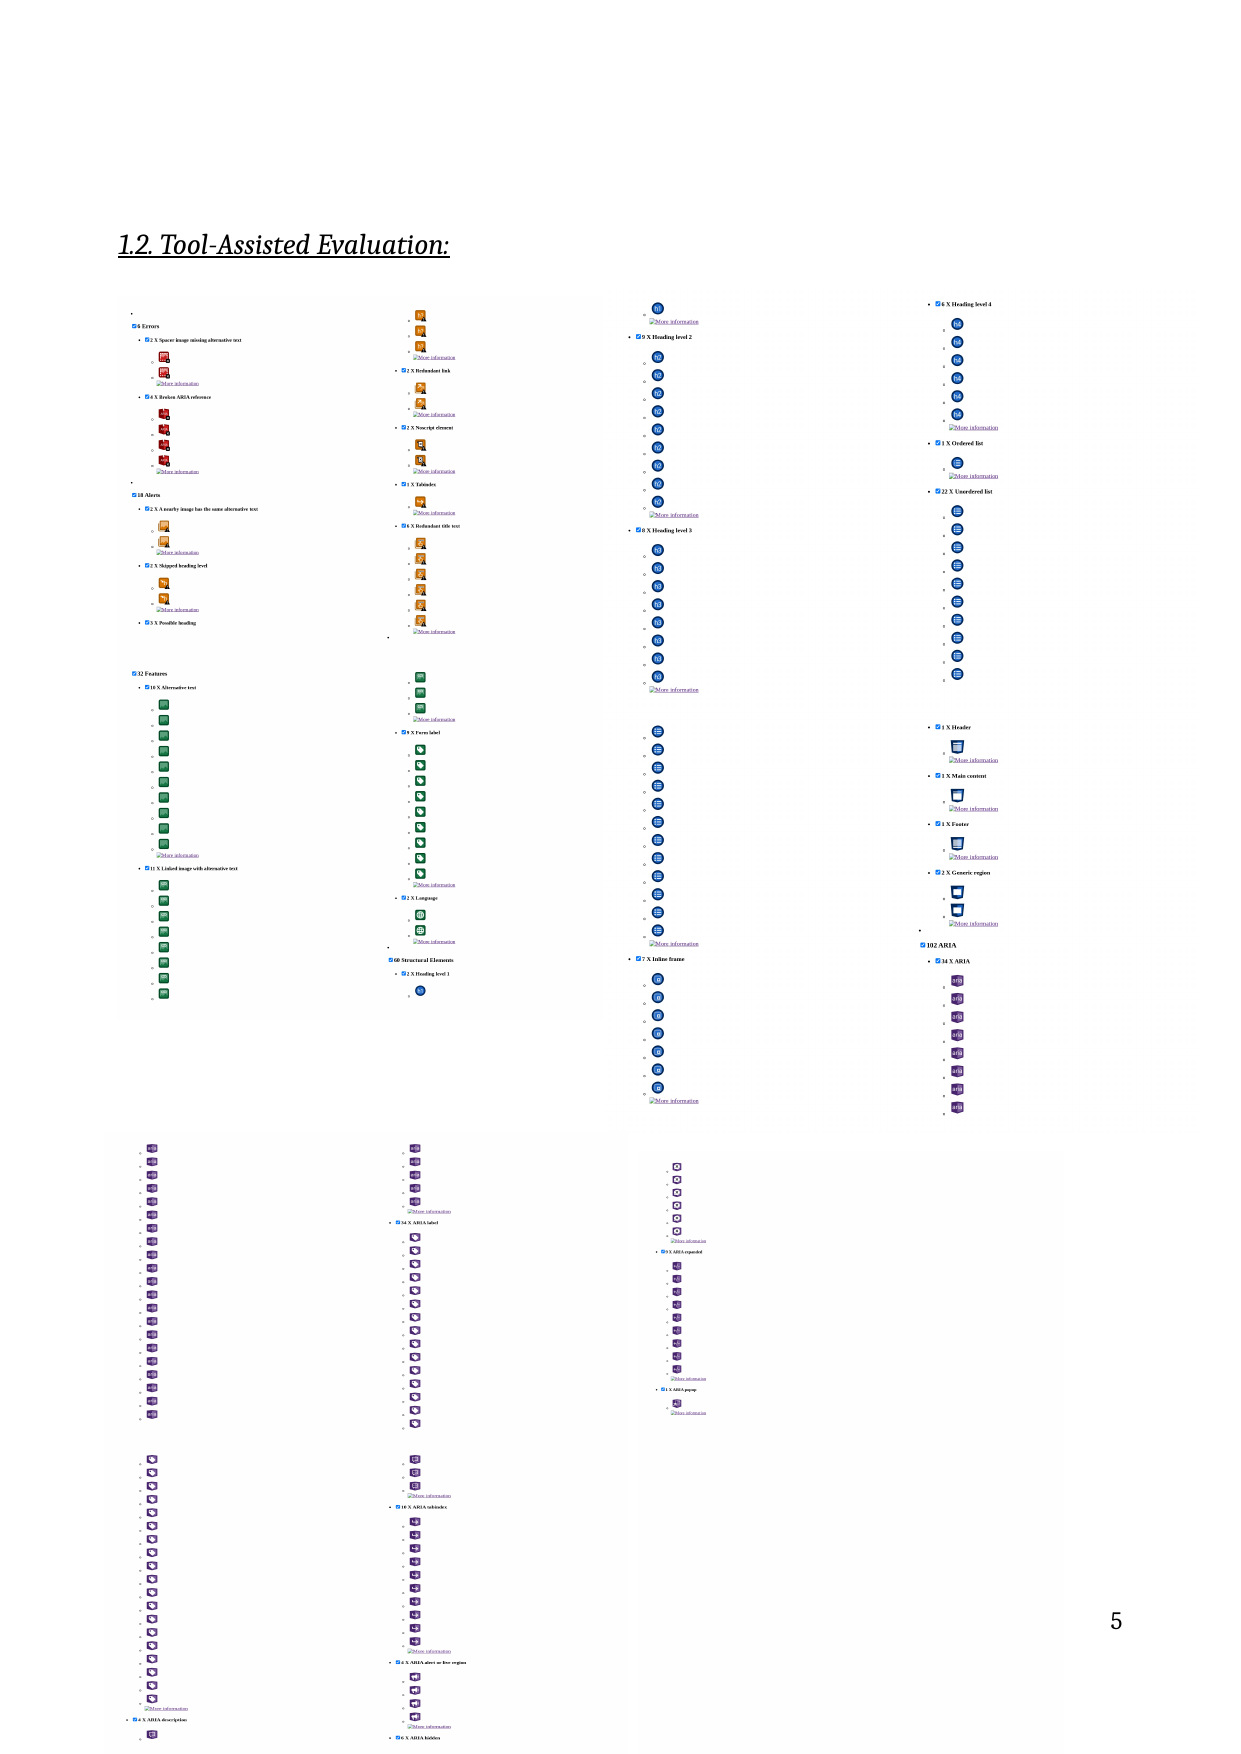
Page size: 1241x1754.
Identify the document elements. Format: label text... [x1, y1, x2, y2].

picture [103, 286, 1201, 1754]
subtitle 1.2. Tool-Assisted Evaluation: [118, 228, 1122, 261]
picture [637, 1151, 1065, 1754]
